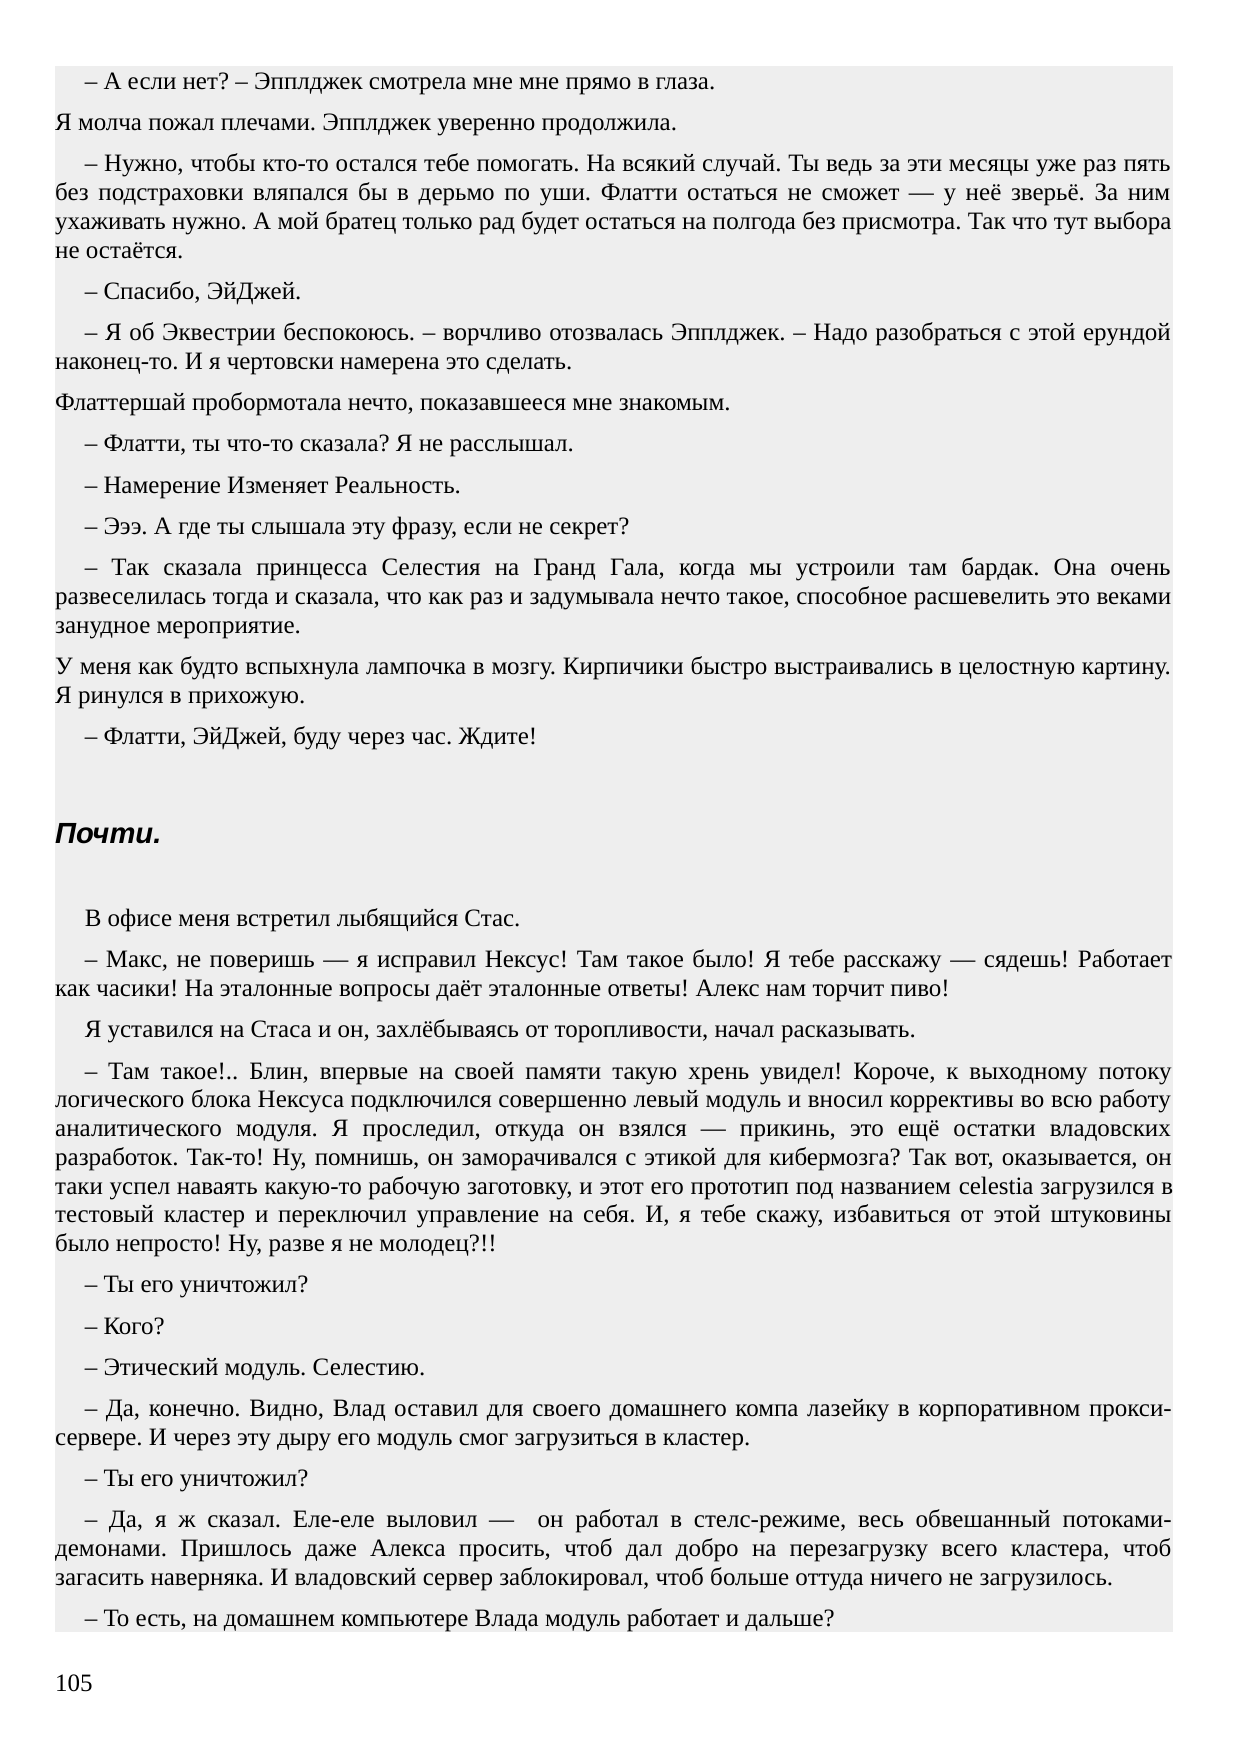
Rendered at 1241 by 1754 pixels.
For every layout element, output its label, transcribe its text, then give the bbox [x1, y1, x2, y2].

subtitle Почти. [55, 816, 1173, 849]
list У меня как будто вспыхнула лампочка в мозгу. Кирпичики быстро выстраивались в целостную картину. Я ринулся в прихожую. [55, 651, 1173, 708]
text – Ты его уничтожил? [55, 1269, 1173, 1298]
text – То есть, на домашнем компьютере Влада модуль работает и дальше? [55, 1603, 1173, 1632]
text В офисе меня встретил лыбящийся Стас. [55, 903, 1173, 932]
text – А если нет? – Эпплджек смотрела мне мне прямо в глаза. [55, 66, 1173, 95]
text – Так сказала принцесса Селестия на Гранд Гала, когда мы устроили там бардак. Она очень развеселилась тогда и сказала, что как раз и задумывала нечто такое, способное расшевелить это веками занудное мероприятие. [55, 552, 1173, 638]
text – Нужно, чтобы кто-то остался тебе помогать. На всякий случай. Ты ведь за эти месяцы уже раз пять без подстраховки вляпался бы в дерьмо по уши. Флатти остаться не сможет — у неё зверьё. За ним ухаживать нужно. А мой братец только рад будет остаться на полгода без присмотра. Так что тут выбора не остаётся. [55, 148, 1173, 263]
text – Флатти, ЭйДжей, буду через час. Ждите! [55, 721, 1173, 750]
text – Кого? [55, 1311, 1173, 1339]
list Флаттершай пробормотала нечто, показавшееся мне знакомым. [55, 387, 1173, 416]
text – Намерение Изменяет Реальность. [55, 470, 1173, 498]
text – Флатти, ты что-то сказала? Я не расслышал. [55, 428, 1173, 457]
text – Там такое!.. Блин, впервые на своей памяти такую хрень увидел! Короче, к выходному потоку логического блока Нексуса подключился совершенно левый модуль и вносил коррективы во всю работу аналитического модуля. Я проследил, откуда он взялся — прикинь, это ещё остатки владовских разработок. Так-то! Ну, помнишь, он заморачивался с этикой для кибермозга? Так вот, оказывается, он таки успел наваять какую-то рабочую заготовку, и этот его прототип под названием celestia загрузился в тестовый кластер и переключил управление на себя. И, я тебе скажу, избавиться от этой штуковины было непросто! Ну, разве я не молодец?!! [55, 1056, 1173, 1257]
text – Этический модуль. Селестию. [55, 1352, 1173, 1381]
list Я молча пожал плечами. Эпплджек уверенно продолжила. [55, 107, 1173, 136]
text – Да, конечно. Видно, Влад оставил для своего домашнего компа лазейку в корпоративном прокси-сервере. И через эту дыру его модуль смог загрузиться в кластер. [55, 1393, 1173, 1451]
text – Макс, не поверишь — я исправил Нексус! Там такое было! Я тебе расскажу — сядешь! Работает как часики! На эталонные вопросы даёт эталонные ответы! Алекс нам торчит пиво! [55, 944, 1173, 1002]
text – Да, я ж сказал. Еле-еле выловил — он работал в стелс-режиме, весь обвешанный потоками-демонами. Пришлось даже Алекса просить, чтоб дал добро на перезагрузку всего кластера, чтоб загасить наверняка. И владовский сервер заблокировал, чтоб больше оттуда ничего не загрузилось. [55, 1504, 1173, 1591]
text – Эээ. А где ты слышала эту фразу, если не секрет? [55, 511, 1173, 540]
text Я уставился на Стаса и он, захлёбываясь от торопливости, начал расказывать. [55, 1014, 1173, 1043]
text – Спасибо, ЭйДжей. [55, 276, 1173, 305]
text – Ты его уничтожил? [55, 1463, 1173, 1492]
text – Я об Эквестрии беспокоюсь. – ворчливо отозвалась Эпплджек. – Надо разобраться с этой ерундой наконец-то. И я чертовски намерена это сделать. [55, 317, 1173, 375]
